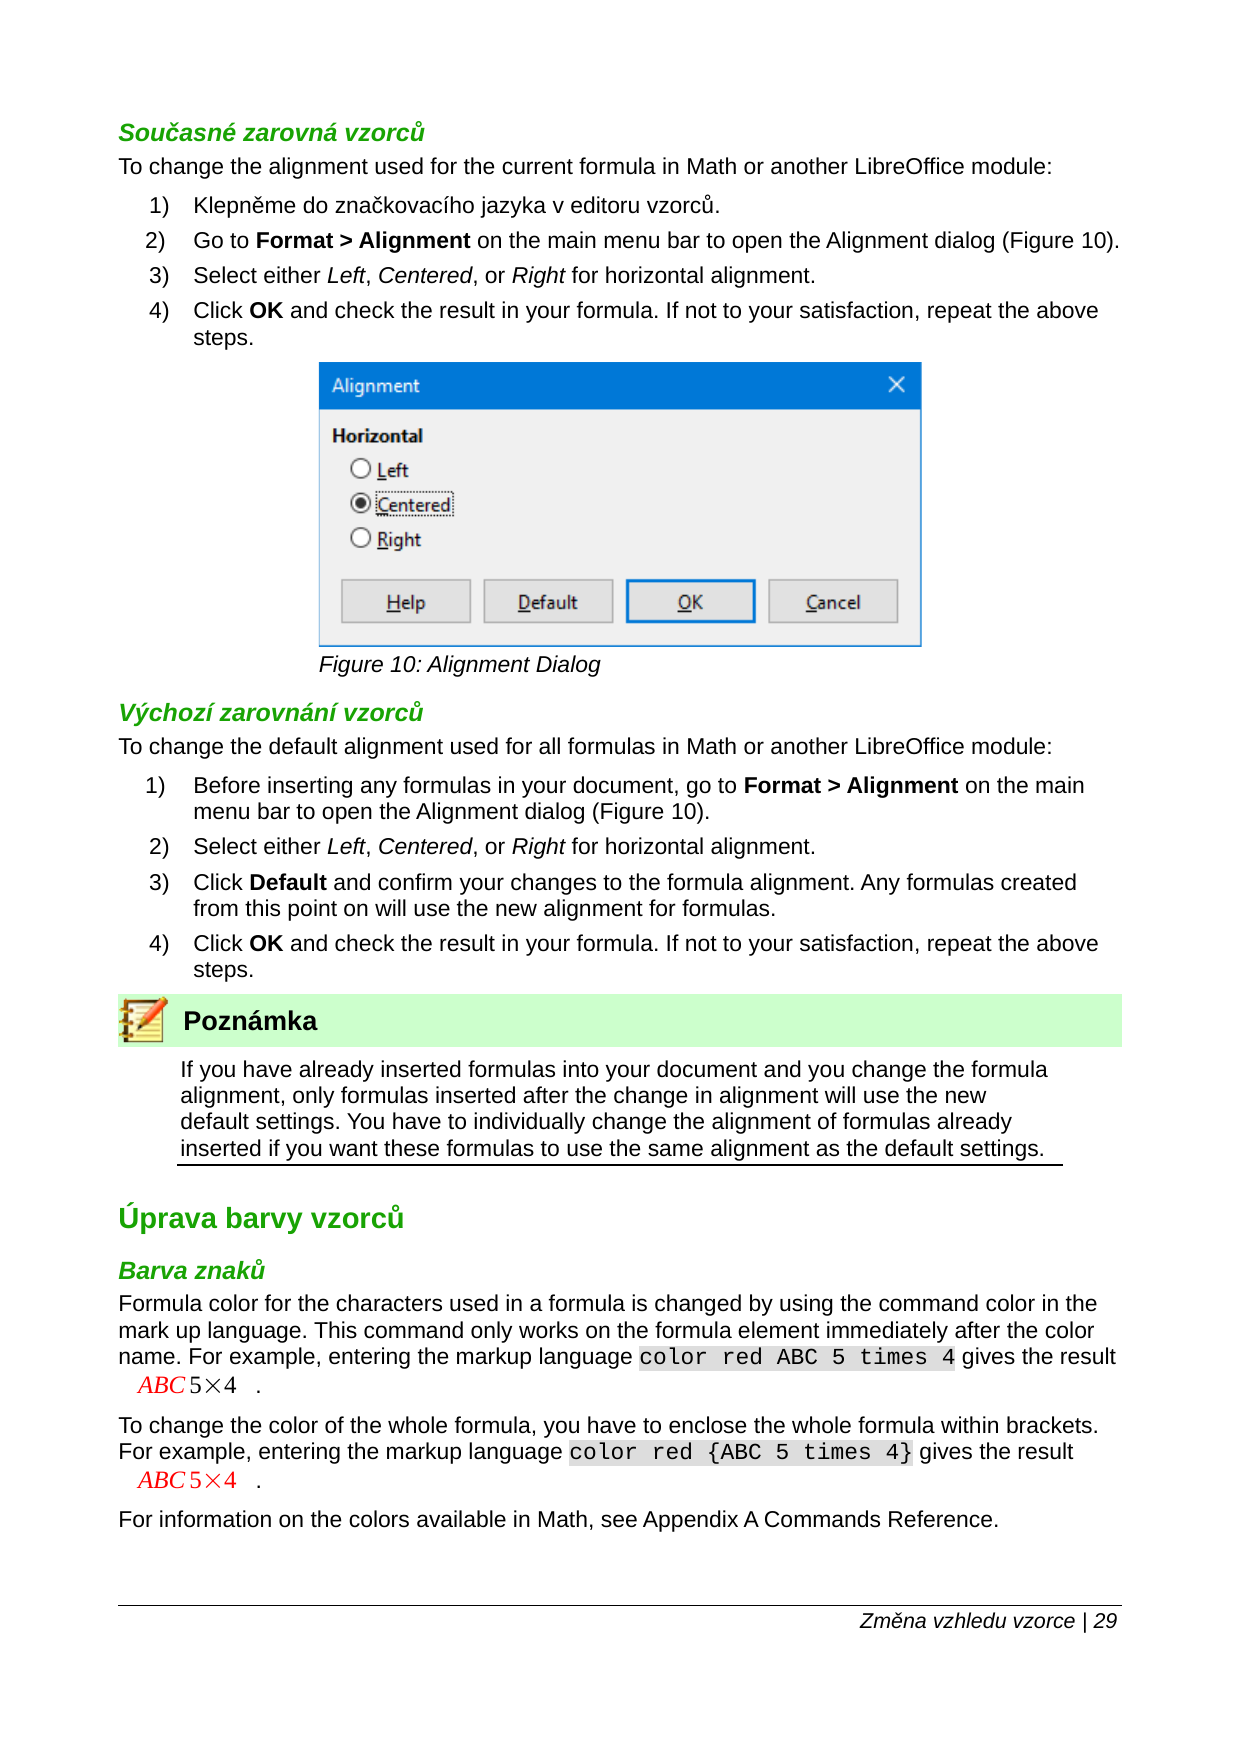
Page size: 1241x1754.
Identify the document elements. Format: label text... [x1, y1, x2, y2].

subtitle Úprava barvy vzorců [118, 1202, 1122, 1235]
list Select either Left, Centered, or Right for horizontal alignment. [169, 262, 1122, 288]
subtitle Barva znaků [118, 1256, 1122, 1284]
list Go to Format > Alignment on the main menu bar to open the Alignment dialog (Figure 10). [165, 227, 1122, 253]
list Click Default and confirm your changes to the formula alignment. Any formulas created from this point on will use the new alignment for formulas. [169, 868, 1122, 921]
picture [119, 995, 170, 1046]
list Before inserting any formulas in your document, go to Format > Alignment on the main menu bar to open the Alignment dialog (Figure 10). [165, 772, 1122, 824]
text To change the default alignment used for all formulas in Math or another LibreOffice module: [118, 733, 1122, 759]
text Formula color for the characters used in a formula is changed by using the command color in the mark up language. This command only works on the formula element immediately after the color name. For example, entering the markup language color red ABC 5 times 4 gives the result . [118, 1290, 1122, 1399]
list Klepněme do značkovacího jazyka v editoru vzorců. [169, 192, 1122, 218]
text For information on the colors available in Math, see Appendix A Commands Reference. [118, 1506, 1122, 1533]
text Figure 10: Alignment Dialog [319, 647, 922, 678]
subtitle Současné zarovná vzorců [118, 118, 1122, 147]
text To change the alignment used for the current formula in Math or another LibreOffice module: [118, 153, 1122, 179]
subtitle Výchozí zarovnání vzorců [118, 698, 1122, 727]
list Select either Left, Centered, or Right for horizontal alignment. [169, 833, 1122, 860]
picture [318, 362, 922, 647]
list Click OK and check the result in your formula. If not to your satisfaction, repeat the above steps. [169, 930, 1122, 983]
subtitle Poznámka [118, 994, 1122, 1047]
text To change the color of the whole formula, you have to enclose the whole formula within brackets. For example, entering the markup language color red {ABC 5 times 4} gives the result. [118, 1412, 1122, 1494]
list Click OK and check the result in your formula. If not to your satisfaction, repeat the above steps. [169, 297, 1122, 350]
text If you have already inserted formulas into your document and you change the formula alignment, only formulas inserted after the change in alignment will use the new default settings. You have to individually change the alignment of formulas already inserted if you want these formulas to use the same alignment as the default settings. [177, 1053, 1063, 1164]
